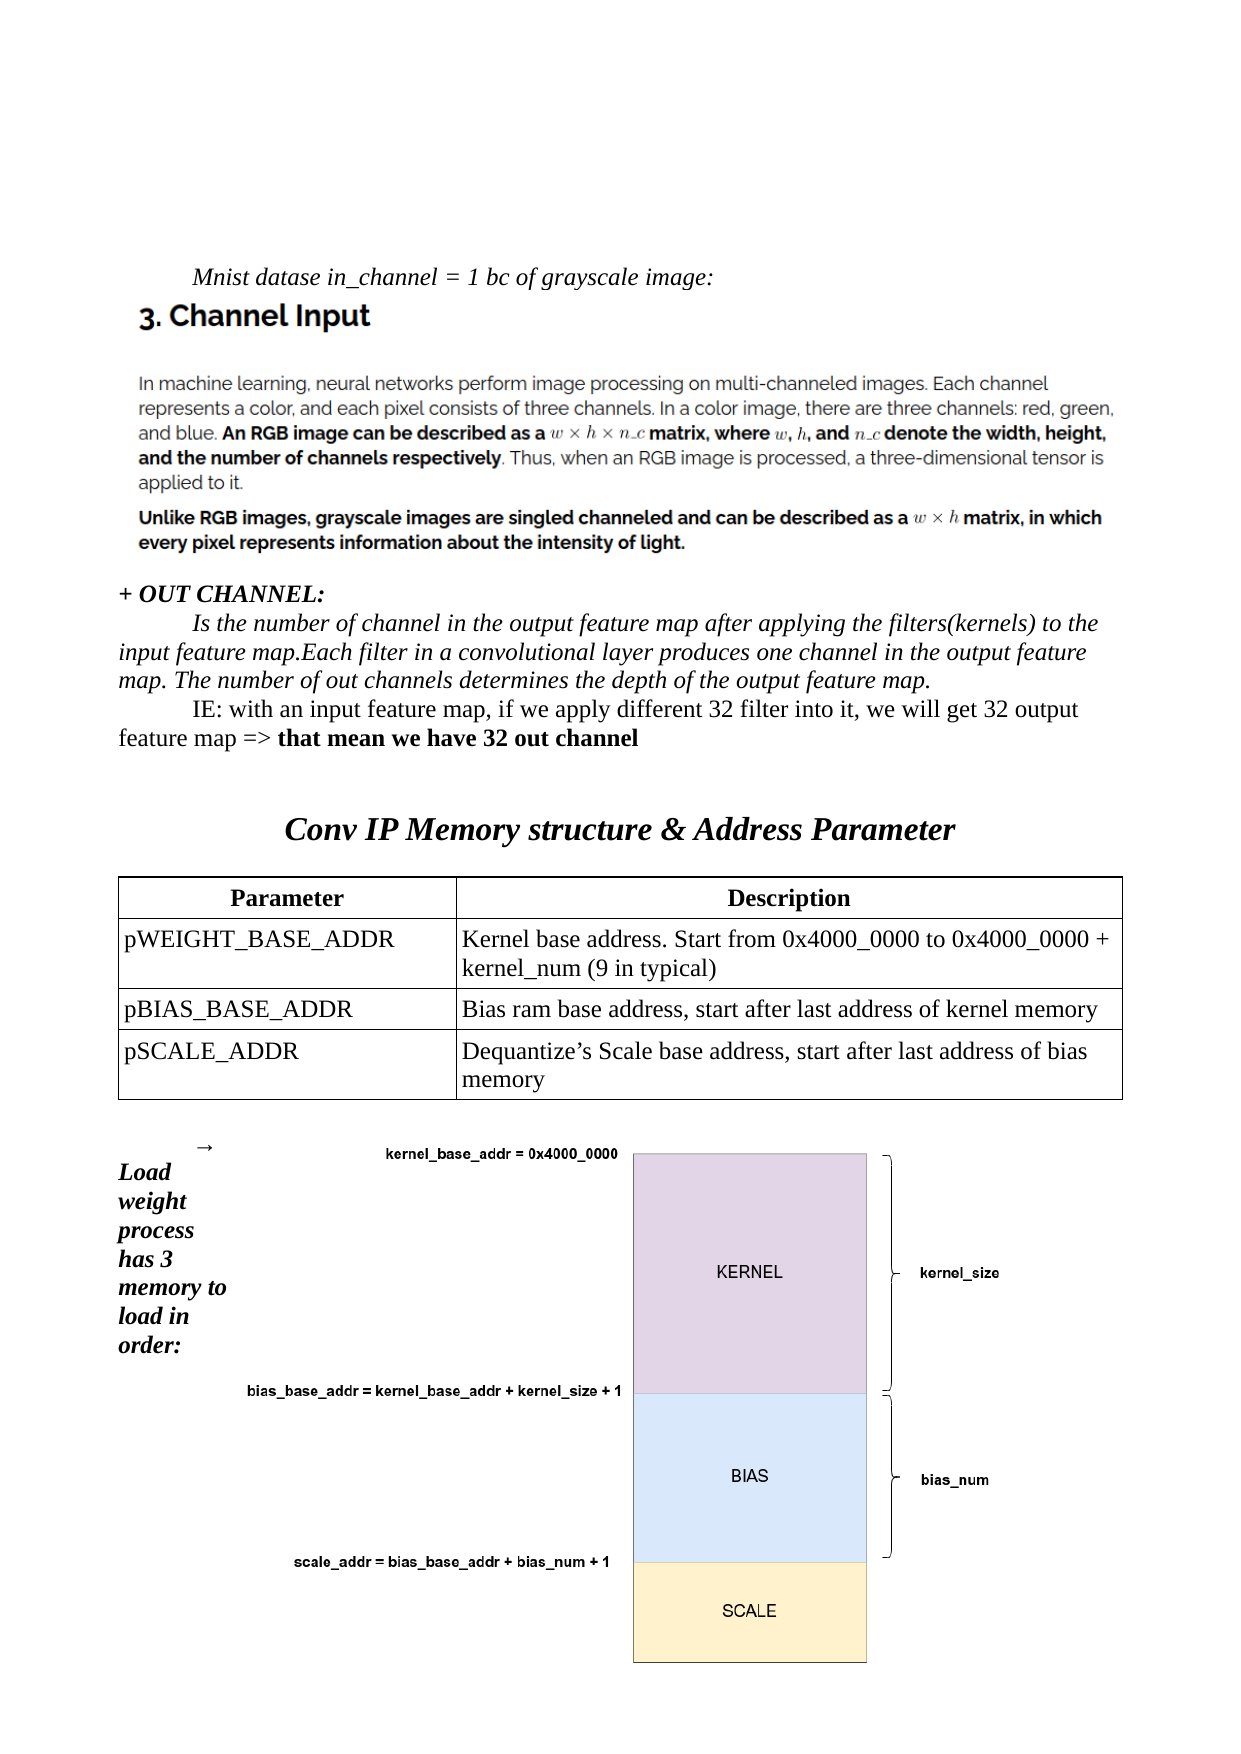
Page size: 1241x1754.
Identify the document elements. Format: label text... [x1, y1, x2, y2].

table_cell pBIAS_BASE_ADDR [119, 989, 456, 1029]
table_cell pSCALE_ADDR [119, 1030, 456, 1099]
table_cell Bias ram base address, start after last address of kernel memory [457, 989, 1122, 1029]
text → Load weight process has 3 memory to load in order: [118, 1129, 1122, 1359]
text IE: with an input feature map, if we apply different 32 filter into it, we will get 32 output feature map => that mean we have 32 out channel [118, 694, 1122, 752]
table_cell Kernel base address. Start from 0x4000_0000 to 0x4000_0000 + kernel_num (9 in typical) [457, 919, 1122, 988]
table_cell pWEIGHT_BASE_ADDR [119, 919, 456, 988]
table_header Description [457, 878, 1122, 918]
picture [231, 1131, 1035, 1672]
text Mnist datase in_channel = 1 bc of grayscale image: [118, 262, 1122, 290]
table_header Parameter [119, 878, 456, 918]
text Is the number of channel in the output feature map after applying the filters(kernels) to the input feature map.Each filter in a convolutional layer produces one channel in the output feature map. The number of out channels determines the depth of the output feature map. [118, 608, 1122, 694]
picture [118, 290, 1123, 580]
text + OUT CHANNEL: [118, 580, 1122, 608]
table_cell Dequantize’s Scale base address, start after last address of bias memory [457, 1030, 1122, 1099]
text Conv IP Memory structure & Address Parameter [118, 809, 1122, 848]
